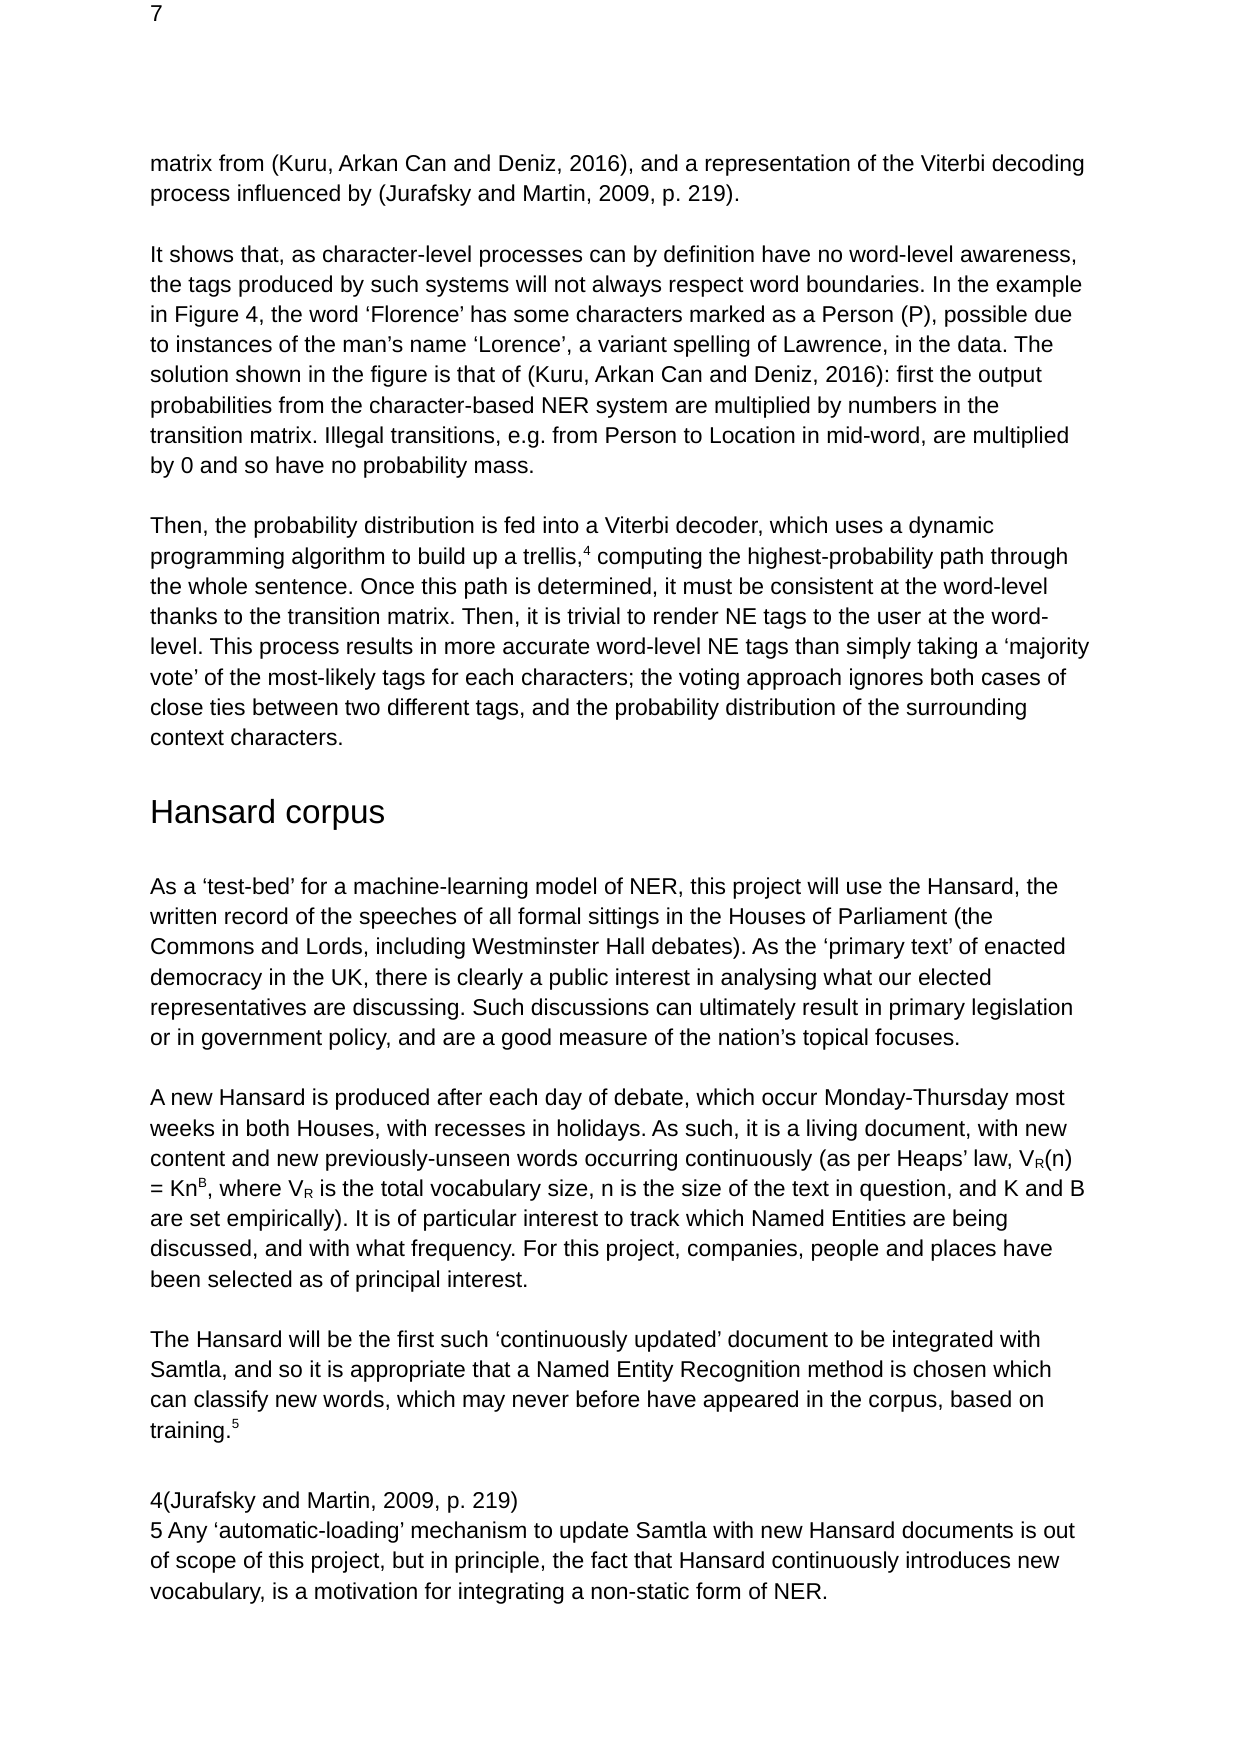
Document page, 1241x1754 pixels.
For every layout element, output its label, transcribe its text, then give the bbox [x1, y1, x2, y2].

text The Hansard will be the first such ‘continuously updated’ document to be integrated with Samtla, and so it is appropriate that a Named Entity Recognition method is chosen which can classify new words, which may never before have appeared in the corpus, based on training. [150, 1326, 1090, 1443]
text Then, the probability distribution is fed into a Viterbi decoder, which uses a dynamic programming algorithm to build up a trellis, computing the highest-probability path through the whole sentence. Once this path is determined, it must be consistent at the word-level thanks to the transition matrix. Then, it is trivial to render NE tags to the user at the word-level. This process results in more accurate word-level NE tags than simply taking a ‘majority vote’ of the most-likely tags for each characters; the voting approach ignores both cases of close ties between two different tags, and the probability distribution of the surrounding context characters. [150, 512, 1090, 750]
subtitle Hansard corpus [150, 792, 1090, 830]
text Any ‘automatic-loading’ mechanism to update Samtla with new Hansard documents is out of scope of this project, but in principle, the fact that Hansard continuously introduces new vocabulary, is a motivation for integrating a non-static form of NER. [150, 1517, 1090, 1604]
text It shows that, as character-level processes can by definition have no word-level awareness, the tags produced by such systems will not always respect word boundaries. In the example in Figure 4, the word ‘Florence’ has some characters marked as a Person (P), possible due to instances of the man’s name ‘Lorence’, a variant spelling of Lawrence, in the data. The solution shown in the figure is that of (Kuru, Arkan Can and Deniz, 2016)⁠: first the output probabilities from the character-based NER system are multiplied by numbers in the transition matrix. Illegal transitions, e.g. from Person to Location in mid-word, are multiplied by 0 and so have no probability mass. [150, 241, 1090, 478]
text matrix from (Kuru, Arkan Can and Deniz, 2016)⁠, and a representation of the Viterbi decoding process influenced by (Jurafsky and Martin, 2009, p. 219)⁠. [150, 150, 1090, 207]
text A new Hansard is produced after each day of debate, which occur Monday-Thursday most weeks in both Houses, with recesses in holidays. As such, it is a living document, with new content and new previously-unseen words occurring continuously (as per Heaps’ law, VR(n) = KnB, where VR is the total vocabulary size, n is the size of the text in question, and K and B are set empirically). It is of particular interest to track which Named Entities are being discussed, and with what frequency. For this project, companies, people and places have been selected as of principal interest. [150, 1084, 1090, 1292]
text As a ‘test-bed’ for a machine-learning model of NER, this project will use the Hansard, the written record of the speeches of all formal sittings in the Houses of Parliament (the Commons and Lords, including Westminster Hall debates). As the ‘primary text’ of enacted democracy in the UK, there is clearly a public interest in analysing what our elected representatives are discussing. Such discussions can ultimately result in primary legislation or in government policy, and are a good measure of the nation’s topical focuses. [150, 873, 1090, 1050]
text (Jurafsky and Martin, 2009, p. 219)⁠ [150, 1487, 1090, 1513]
